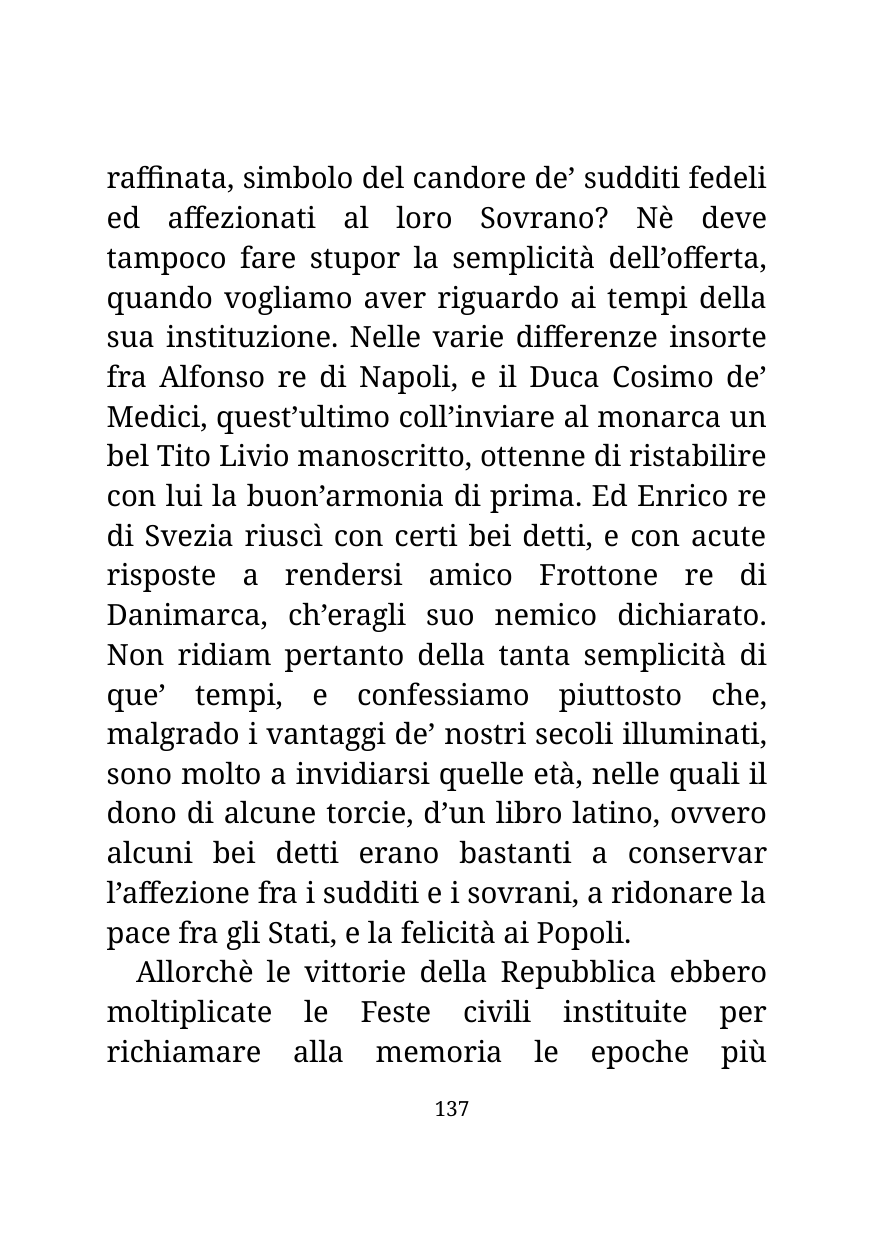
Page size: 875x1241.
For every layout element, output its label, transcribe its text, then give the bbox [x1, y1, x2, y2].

text Allorchè le vittorie della Repubblica ebbero moltiplicate le Feste civili instituite per richiamare alla memoria le epoche più [106, 952, 768, 1071]
text raffinata, simbolo del candore de’ sudditi fedeli ed affezionati al loro Sovrano? Nè deve tampoco fare stupor la semplicità dell’offerta, quando vogliamo aver riguardo ai tempi della sua instituzione. Nelle varie differenze insorte fra Alfonso re di Napoli, e il Duca Cosimo de’ Medici, quest’ultimo coll’inviare al monarca un bel Tito Livio manoscritto, ottenne di ristabilire con lui la buon’armonia di prima. Ed Enrico re di Svezia riuscì con certi bei detti, e con acute risposte a rendersi amico Frottone re di Danimarca, ch’eragli suo nemico dichiarato. Non ridiam pertanto della tanta semplicità di que’ tempi, e confessiamo piuttosto che, malgrado i vantaggi de’ nostri secoli illuminati, sono molto a invidiarsi quelle età, nelle quali il dono di alcune torcie, d’un libro latino, ovvero alcuni bei detti erano bastanti a conservar l’affezione fra i sudditi e i sovrani, a ridonare la pace fra gli Stati, e la felicità ai Popoli. [106, 158, 768, 952]
